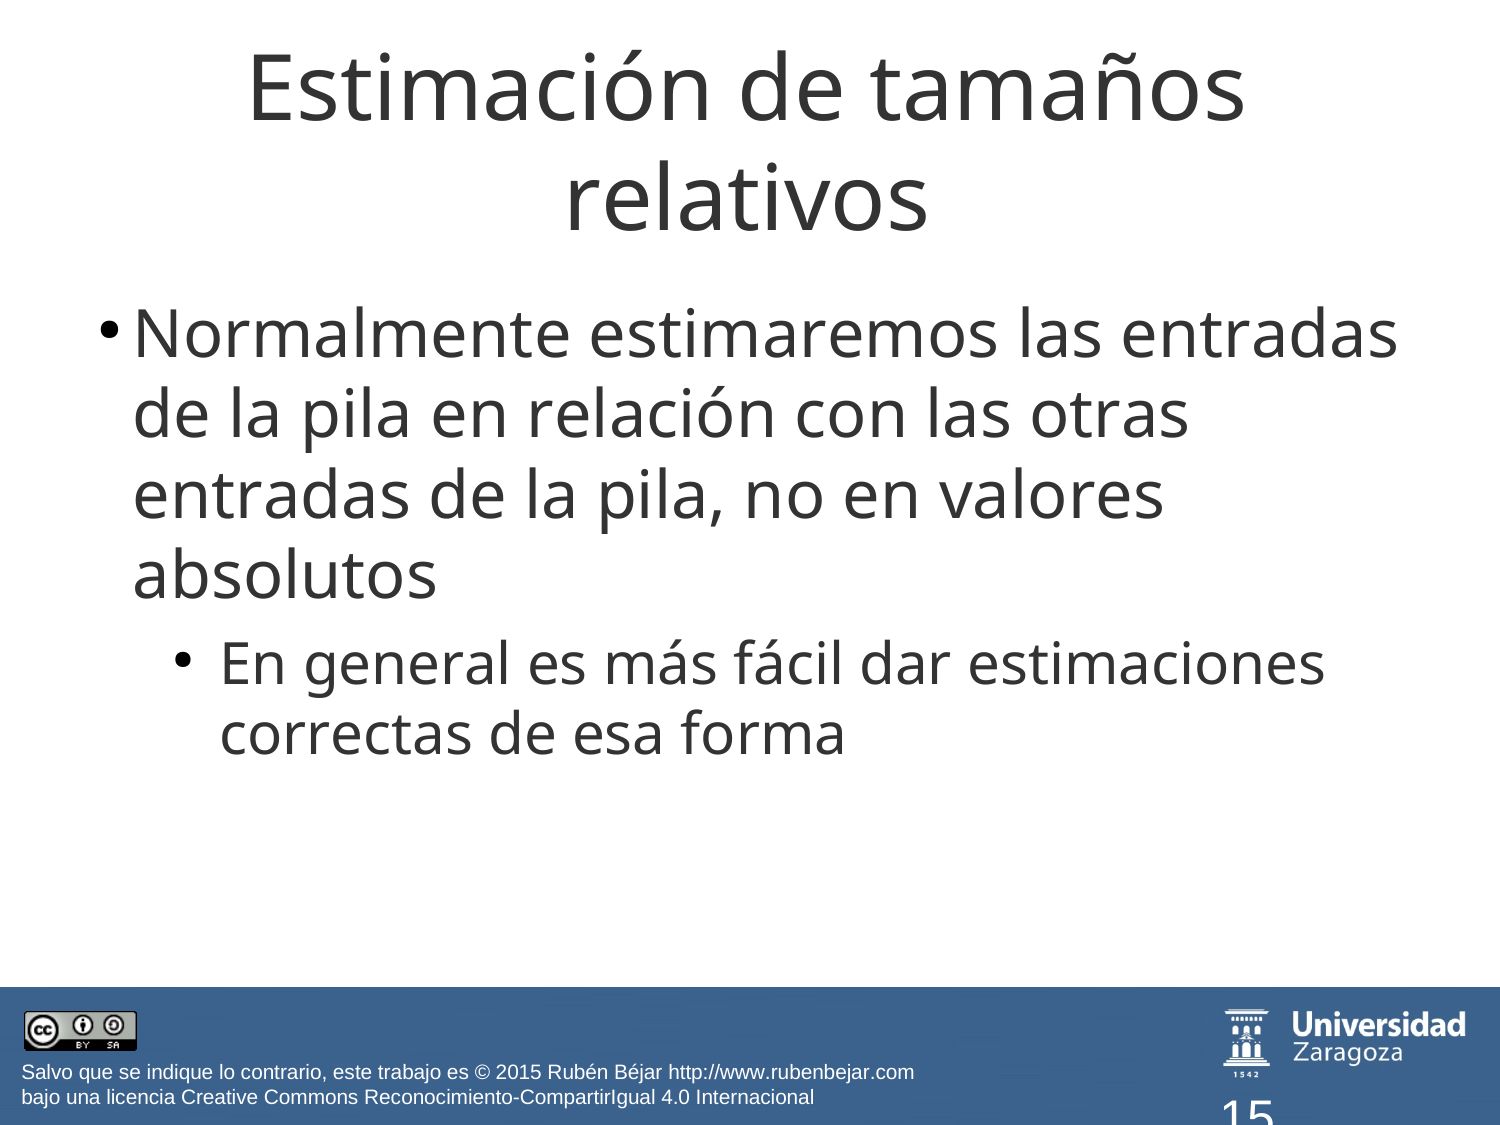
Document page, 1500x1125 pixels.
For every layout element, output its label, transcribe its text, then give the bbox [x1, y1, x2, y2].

list Normalmente estimaremos las entradas de la pila en relación con las otras entradas de la pila, no en valores absolutos En general es más fácil dar estimaciones correctas de esa forma [82, 283, 1418, 957]
title Estimación de tamaños relativos [74, 21, 1420, 257]
picture [0, 987, 1500, 1125]
